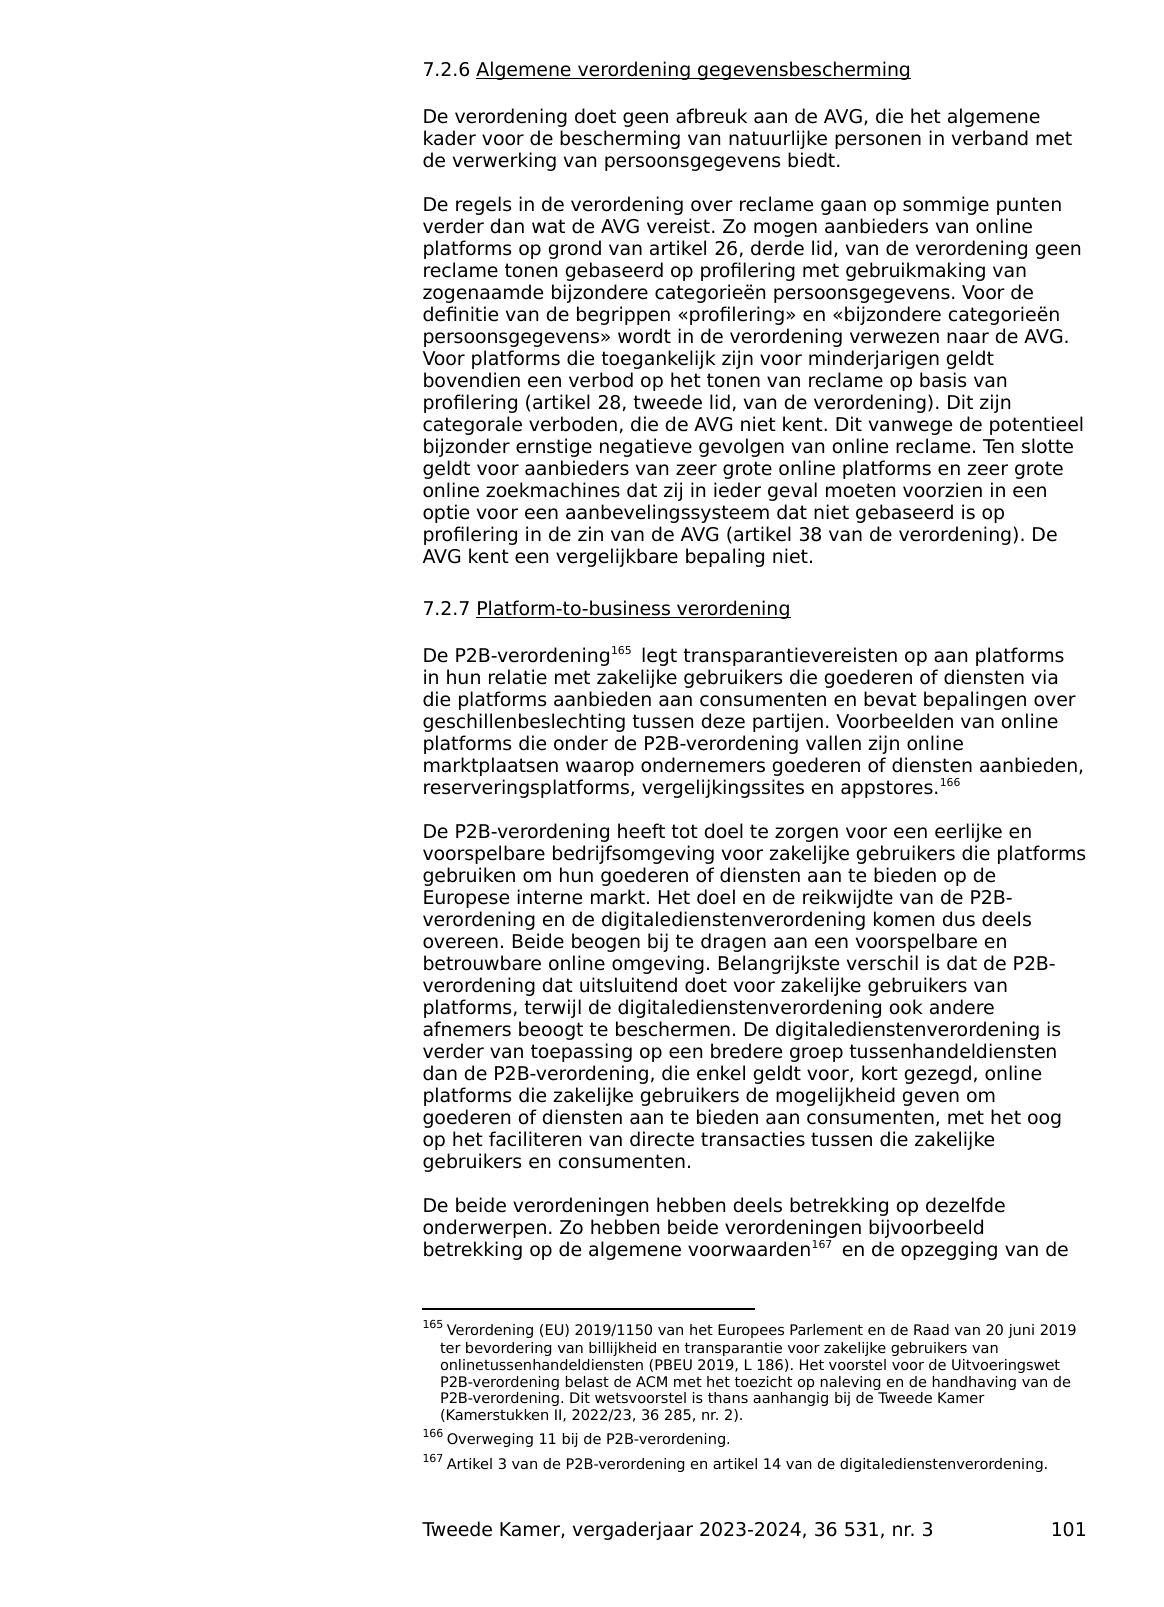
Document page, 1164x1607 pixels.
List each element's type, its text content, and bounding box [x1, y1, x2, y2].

text De beide verordeningen hebben deels betrekking op dezelfde onderwerpen. Zo hebben beide verordeningen bijvoorbeeld betrekking op de algemene voorwaarden en de opzegging van de [422, 1195, 1087, 1261]
text Verordening (EU) 2019/1150 van het Europees Parlement en de Raad van 20 juni 2019 ter bevordering van billijkheid en transparantie voor zakelijke gebruikers van onlinetussenhandeldiensten (PBEU 2019, L 186). Het voorstel voor de Uitvoeringswet P2B-verordening belast de ACM met het toezicht op naleving en de handhaving van de P2B-verordening. Dit wetsvoorstel is thans aanhangig bij de Tweede Kamer (Kamerstukken II, 2022/23, 36 285, nr. 2). [422, 1318, 1087, 1424]
text De P2B-verordening heeft tot doel te zorgen voor een eerlijke en voorspelbare bedrijfsomgeving voor zakelijke gebruikers die platforms gebruiken om hun goederen of diensten aan te bieden op de Europese interne markt. Het doel en de reikwijdte van de P2B-verordening en de digitaledienstenverordening komen dus deels overeen. Beide beogen bij te dragen aan een voorspelbare en betrouwbare online omgeving. Belangrijkste verschil is dat de P2B-verordening dat uitsluitend doet voor zakelijke gebruikers van platforms, terwijl de digitaledienstenverordening ook andere afnemers beoogt te beschermen. De digitaledienstenverordening is verder van toepassing op een bredere groep tussenhandeldiensten dan de P2B-verordening, die enkel geldt voor, kort gezegd, online platforms die zakelijke gebruikers de mogelijkheid geven om goederen of diensten aan te bieden aan consumenten, met het oog op het faciliteren van directe transacties tussen die zakelijke gebruikers en consumenten. [422, 821, 1087, 1172]
text De verordening doet geen afbreuk aan de AVG, die het algemene kader voor de bescherming van natuurlijke personen in verband met de verwerking van persoonsgegevens biedt. [422, 106, 1087, 172]
text Overweging 11 bij de P2B-verordening. [422, 1427, 1087, 1449]
subtitle 7.2.6 Algemene verordening gegevensbescherming [422, 59, 1087, 81]
text De regels in de verordening over reclame gaan op sommige punten verder dan wat de AVG vereist. Zo mogen aanbieders van online platforms op grond van artikel 26, derde lid, van de verordening geen reclame tonen gebaseerd op profilering met gebruikmaking van zogenaamde bijzondere categorieën persoonsgegevens. Voor de definitie van de begrippen «profilering» en «bijzondere categorieën persoonsgegevens» wordt in de verordening verwezen naar de AVG. Voor platforms die toegankelijk zijn voor minderjarigen geldt bovendien een verbod op het tonen van reclame op basis van profilering (artikel 28, tweede lid, van de verordening). Dit zijn categorale verboden, die de AVG niet kent. Dit vanwege de potentieel bijzonder ernstige negatieve gevolgen van online reclame. Ten slotte geldt voor aanbieders van zeer grote online platforms en zeer grote online zoekmachines dat zij in ieder geval moeten voorzien in een optie voor een aanbevelingssysteem dat niet gebaseerd is op profilering in de zin van de AVG (artikel 38 van de verordening). De AVG kent een vergelijkbare bepaling niet. [422, 194, 1087, 568]
text De P2B-verordening legt transparantievereisten op aan platforms in hun relatie met zakelijke gebruikers die goederen of diensten via die platforms aanbieden aan consumenten en bevat bepalingen over geschillenbeslechting tussen deze partijen. Voorbeelden van online platforms die onder de P2B-verordening vallen zijn online marktplaatsen waarop ondernemers goederen of diensten aanbieden, reserveringsplatforms, vergelijkingssites en appstores. [422, 645, 1087, 799]
text Artikel 3 van de P2B-verordening en artikel 14 van de digitaledienstenverordening. [422, 1452, 1087, 1474]
subtitle 7.2.7 Platform-to-business verordening [422, 598, 1087, 620]
